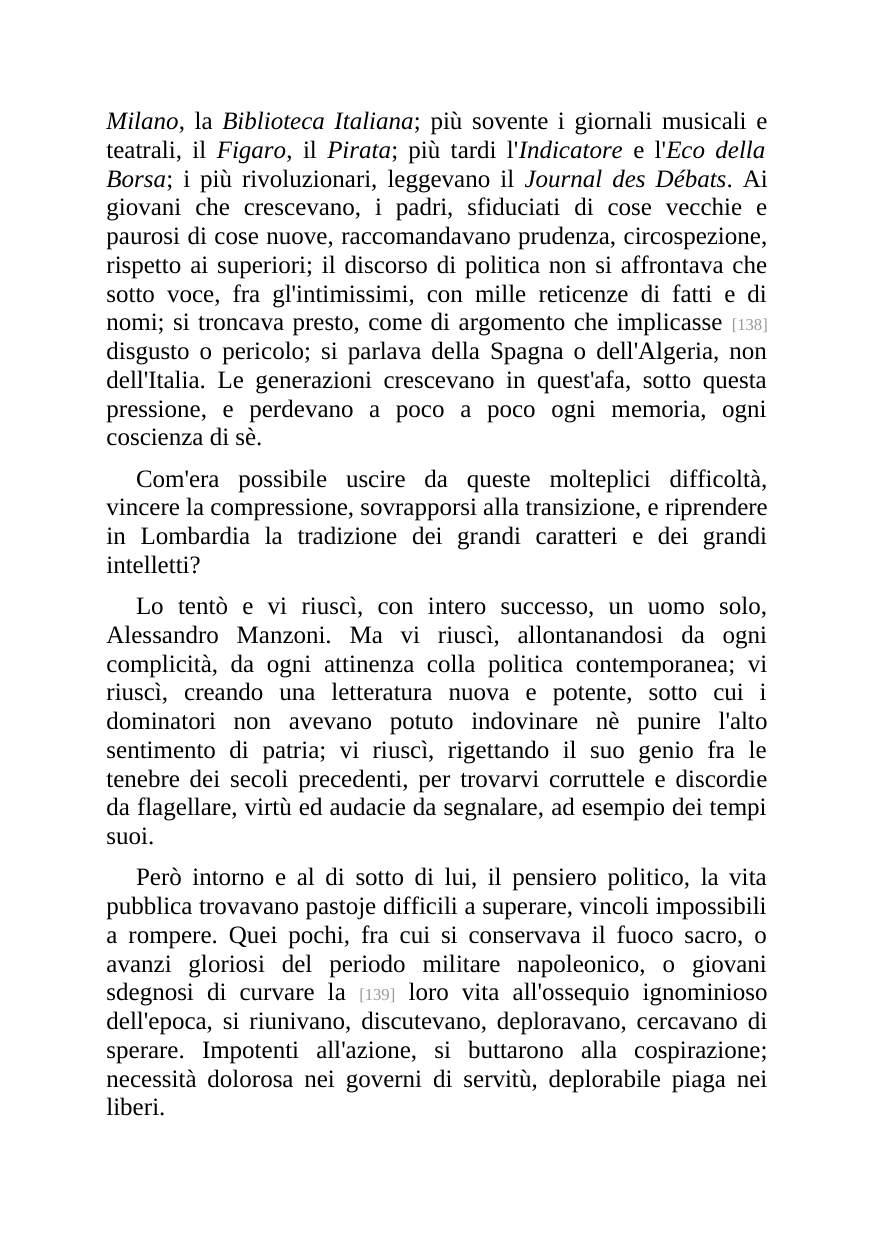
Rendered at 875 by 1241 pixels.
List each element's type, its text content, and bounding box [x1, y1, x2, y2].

text Però intorno e al di sotto di lui, il pensiero politico, la vita pubblica trovavano pastoje difficili a superare, vincoli impossibili a rompere. Quei pochi, fra cui si conservava il fuoco sacro, o avanzi gloriosi del periodo militare napoleonico, o giovani sdegnosi di curvare la [139] loro vita all'ossequio ignominioso dell'epoca, si riunivano, discutevano, deploravano, cercavano di sperare. Impotenti all'azione, si buttarono alla cospirazione; necessità dolorosa nei governi di servitù, deplorabile piaga nei liberi. [106, 862, 768, 1121]
text Milano, la Biblioteca Italiana; più sovente i giornali musicali e teatrali, il Figaro, il Pirata; più tardi l'Indicatore e l'Eco della Borsa; i più rivoluzionari, leggevano il Journal des Débats. Ai giovani che crescevano, i padri, sfiduciati di cose vecchie e paurosi di cose nuove, raccomandavano prudenza, circospezione, rispetto ai superiori; il discorso di politica non si affrontava che sotto voce, fra gl'intimissimi, con mille reticenze di fatti e di nomi; si troncava presto, come di argomento che implicasse [138] disgusto o pericolo; si parlava della Spagna o dell'Algeria, non dell'Italia. Le generazioni crescevano in quest'afa, sotto questa pressione, e perdevano a poco a poco ogni memoria, ogni coscienza di sè. [106, 106, 768, 451]
text Lo tentò e vi riuscì, con intero successo, un uomo solo, Alessandro Manzoni. Ma vi riuscì, allontanandosi da ogni complicità, da ogni attinenza colla politica contemporanea; vi riuscì, creando una letteratura nuova e potente, sotto cui i dominatori non avevano potuto indovinare nè punire l'alto sentimento di patria; vi riuscì, rigettando il suo genio fra le tenebre dei secoli precedenti, per trovarvi corruttele e discordie da flagellare, virtù ed audacie da segnalare, ad esempio dei tempi suoi. [106, 591, 768, 850]
text Com'era possibile uscire da queste molteplici difficoltà, vincere la compressione, sovrapporsi alla transizione, e riprendere in Lombardia la tradizione dei grandi caratteri e dei grandi intelletti? [106, 464, 768, 579]
